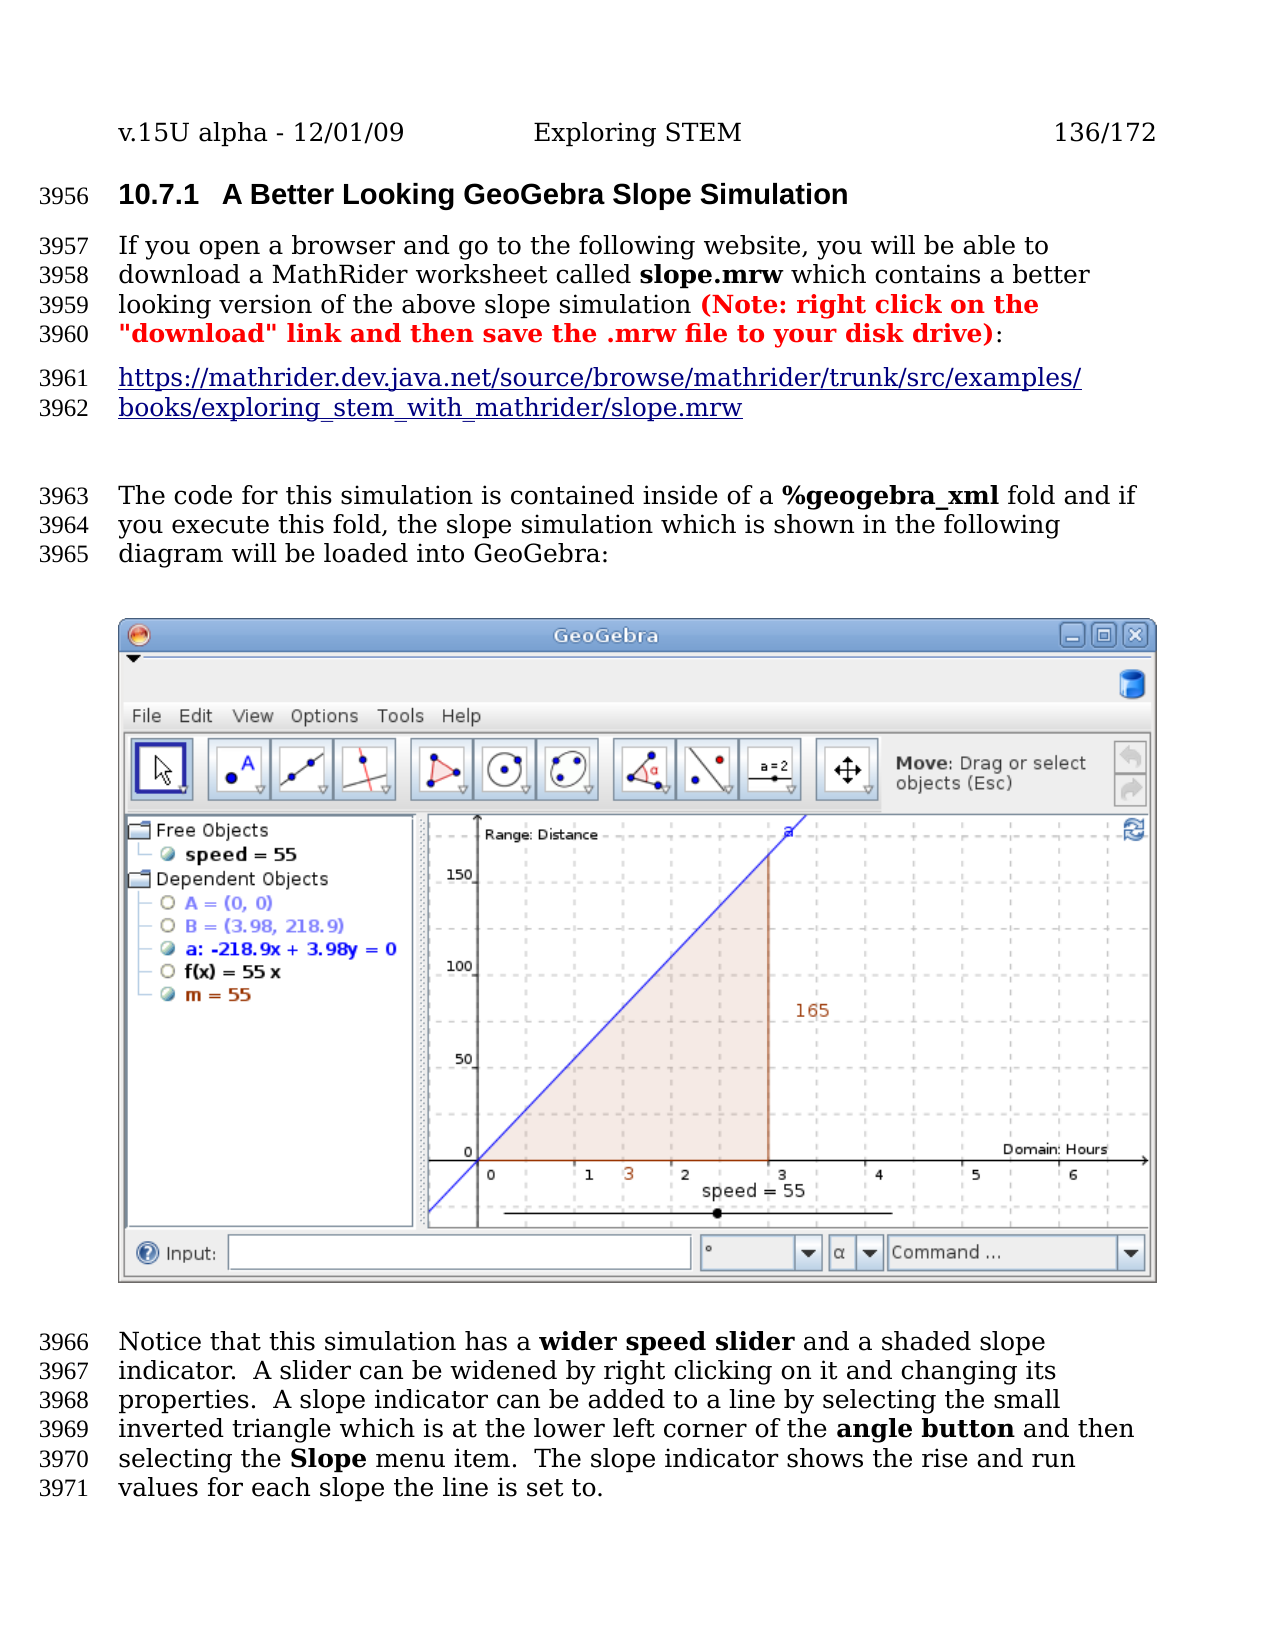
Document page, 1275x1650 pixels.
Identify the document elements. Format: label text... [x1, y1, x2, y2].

text If you open a browser and go to the following website, you will be able to download a MathRider worksheet called slope.mrw which contains a better looking version of the above slope simulation (Note: right click on the "download" link and then save the .mrw file to your disk drive): [118, 231, 1157, 348]
text The code for this simulation is contained inside of a %geogebra_xml fold and if you execute this fold, the slope simulation which is shown in the following diagram will be loaded into GeoGebra: [118, 481, 1157, 569]
text Notice that this simulation has a wider speed slider and a shaded slope indicator. A slider can be widened by right clicking on it and changing its properties. A slope indicator can be added to a line by selecting the small inverted triangle which is at the lower left corner of the angle button and then selecting the Slope menu item. The slope indicator shows the rise and run values for each slope the line is set to. [118, 1327, 1157, 1502]
subtitle A Better Looking GeoGebra Slope Simulation [118, 177, 1157, 210]
text https://mathrider.dev.java.net/source/browse/mathrider/trunk/src/examples/books/exploring_stem_with_mathrider/slope.mrw [118, 363, 1157, 422]
picture [118, 618, 1157, 1283]
